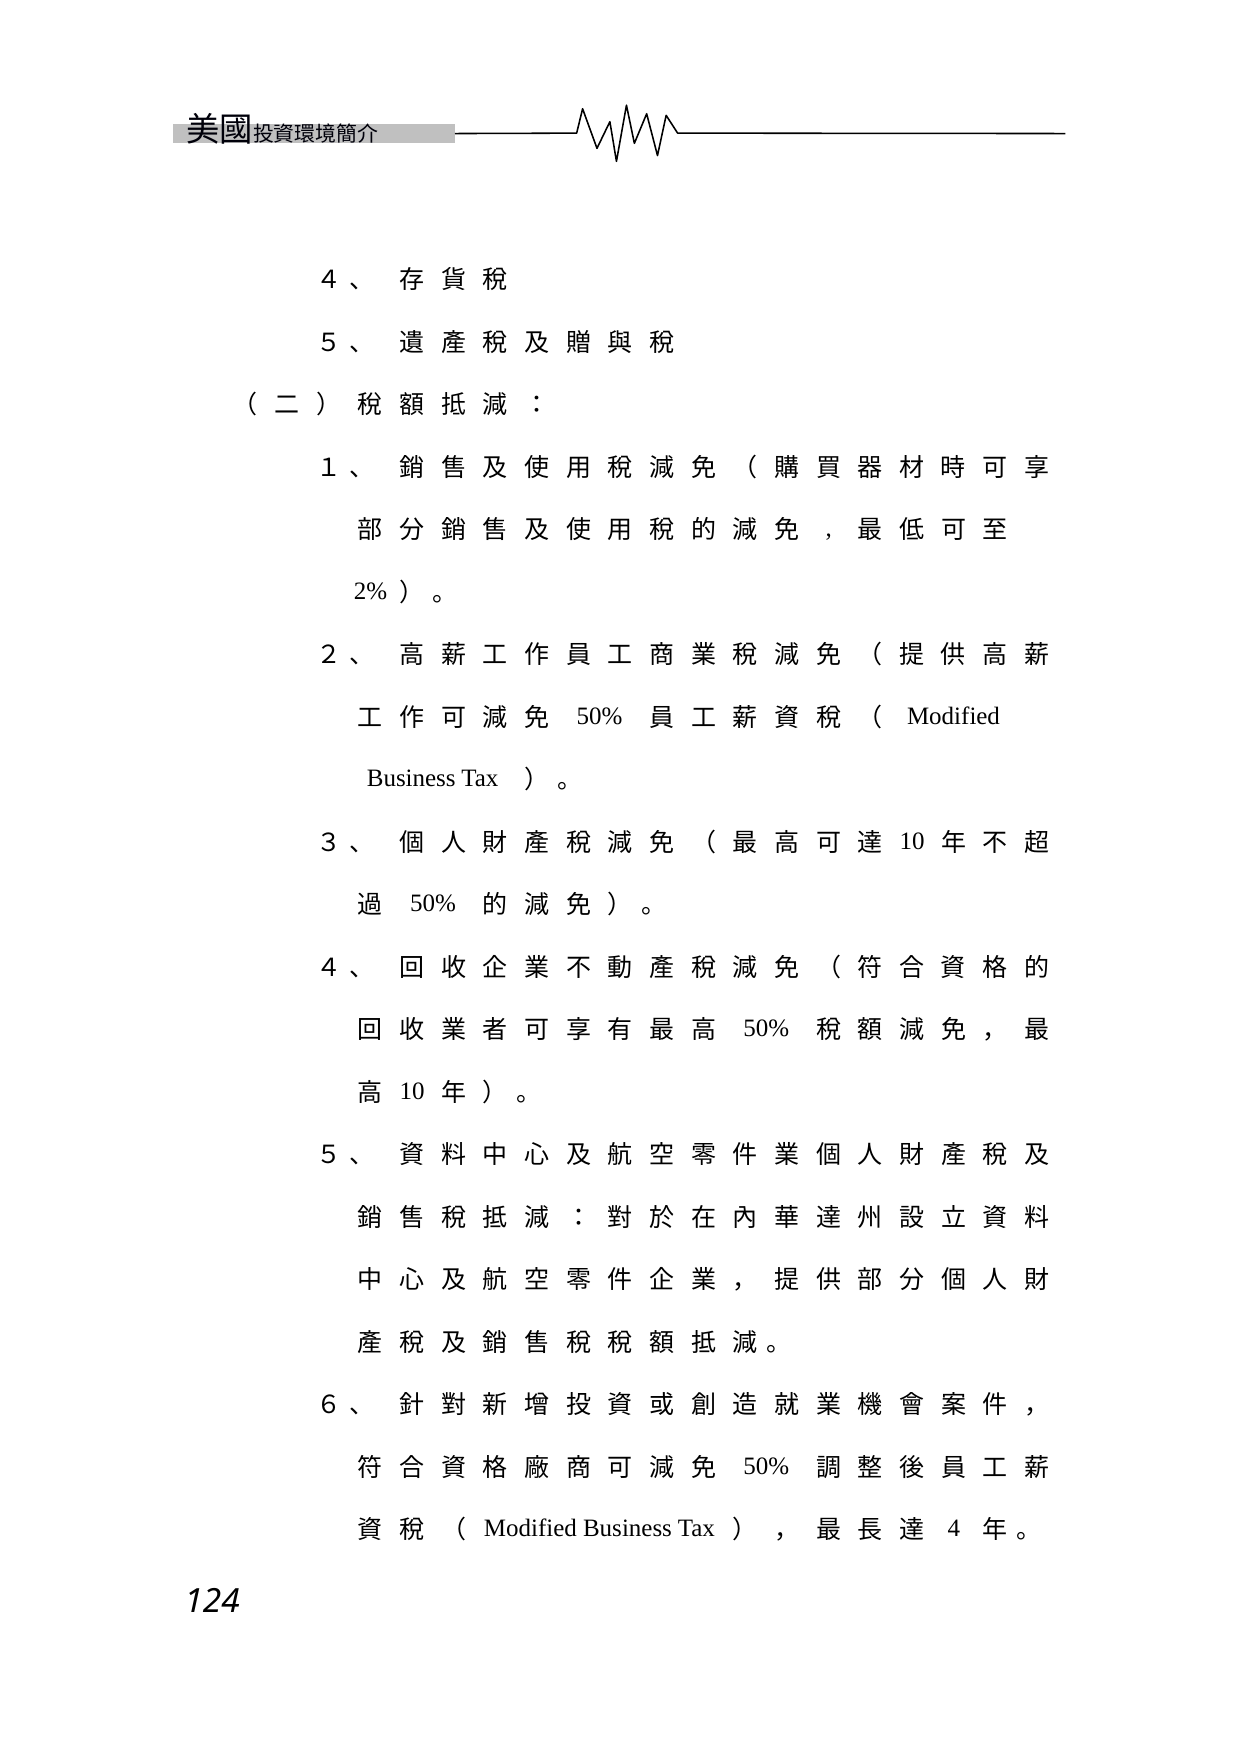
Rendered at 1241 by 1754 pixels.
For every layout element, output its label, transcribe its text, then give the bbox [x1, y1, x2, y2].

text ６、針對新增投資或創造就業機會案件，符合資格廠商可減免50%調整後員工薪資稅（Modified Business Tax），最長達4年。 [281, 1361, 1058, 1549]
text ４、存貨稅 [281, 236, 1058, 299]
text （二）稅額抵減： [207, 361, 1058, 424]
text ５、遺產稅及贈與稅 [281, 299, 1058, 361]
text ２、高薪工作員工商業稅減免（提供高薪工作可減免50%員工薪資稅（Modified Business Tax）。 [281, 611, 1058, 799]
text ４、回收企業不動產稅減免（符合資格的回收業者可享有最高50%稅額減免，最高10年）。 [281, 924, 1058, 1111]
text １、銷售及使用稅減免（購買器材時可享部分銷售及使用稅的減免,最低可至2%）。 [281, 424, 1058, 611]
text ３、個人財產稅減免（最高可達10年不超過50%的減免）。 [281, 799, 1058, 924]
text ５、資料中心及航空零件業個人財產稅及銷售稅抵減：對於在內華達州設立資料中心及航空零件企業，提供部分個人財產稅及銷售稅稅額抵減。 [281, 1111, 1058, 1361]
